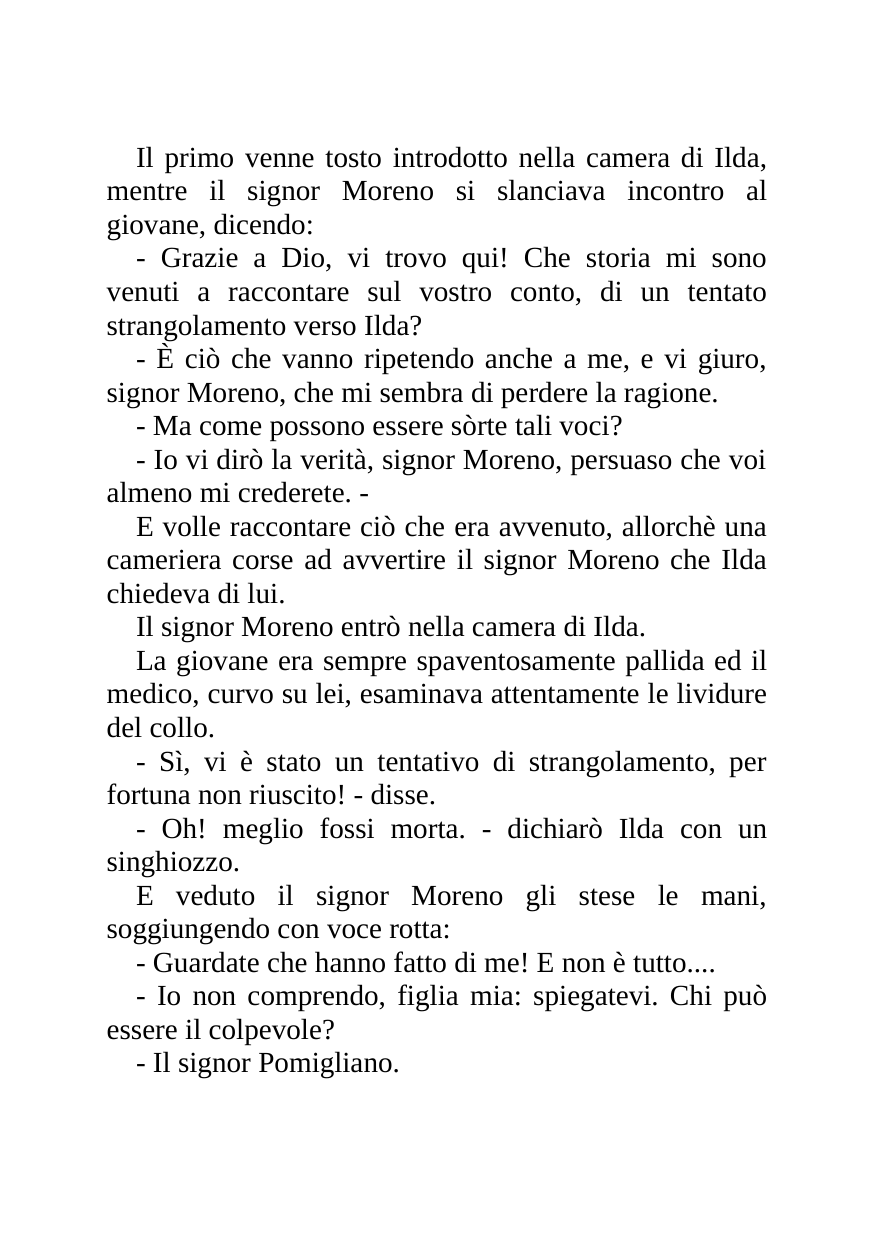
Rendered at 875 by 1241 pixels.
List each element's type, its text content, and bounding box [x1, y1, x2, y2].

text E volle raccontare ciò che era avvenuto, allorchè una cameriera corse ad avvertire il signor Moreno che Ilda chiedeva di lui. [106, 509, 768, 609]
text - Il signor Pomigliano. [106, 1046, 768, 1079]
text - Io non comprendo, figlia mia: spiegatevi. Chi può essere il colpevole? [106, 978, 768, 1046]
text - Oh! meglio fossi morta. - dichiarò Ilda con un singhiozzo. [106, 811, 768, 878]
text - È ciò che vanno ripetendo anche a me, e vi giuro, signor Moreno, che mi sembra di perdere la ragione. [106, 341, 768, 408]
text - Ma come possono essere sòrte tali voci? [106, 408, 768, 442]
text - Grazie a Dio, vi trovo qui! Che storia mi sono venuti a raccontare sul vostro conto, di un tentato strangolamento verso Ilda? [106, 241, 768, 341]
text La giovane era sempre spaventosamente pallida ed il medico, curvo su lei, esaminava attentamente le lividure del collo. [106, 643, 768, 744]
text Il primo venne tosto introdotto nella camera di Ilda, mentre il signor Moreno si slanciava incontro al giovane, dicendo: [106, 140, 768, 241]
text - Guardate che hanno fatto di me! E non è tutto.... [106, 945, 768, 978]
text Il signor Moreno entrò nella camera di Ilda. [106, 609, 768, 643]
text - Io vi dirò la verità, signor Moreno, persuaso che voi almeno mi crederete. - [106, 442, 768, 509]
text E veduto il signor Moreno gli stese le mani, soggiungendo con voce rotta: [106, 878, 768, 945]
text - Sì, vi è stato un tentativo di strangolamento, per fortuna non riuscito! - disse. [106, 744, 768, 811]
